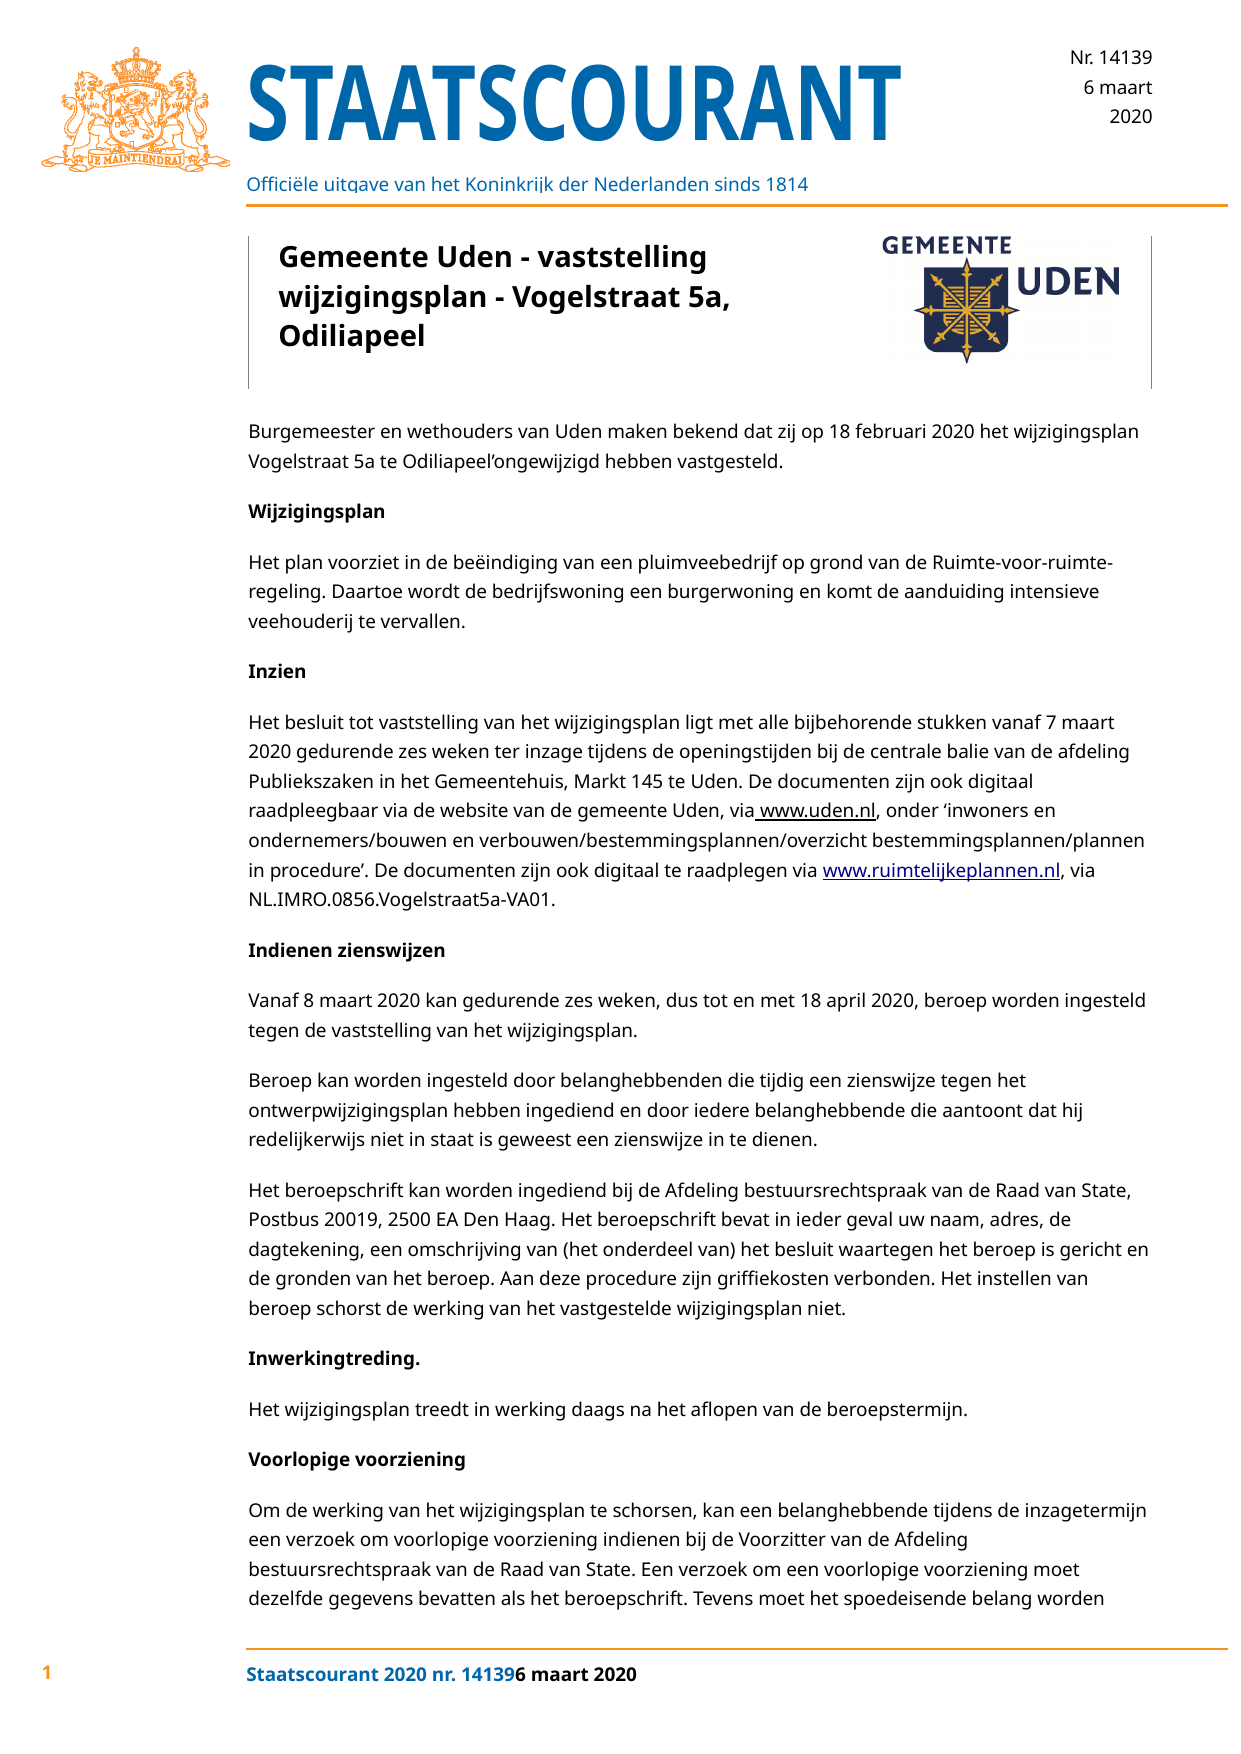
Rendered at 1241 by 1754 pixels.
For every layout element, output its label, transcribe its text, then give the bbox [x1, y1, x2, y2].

text Inwerkingtreding. [248, 1346, 1152, 1371]
picture [882, 236, 1119, 364]
text Om de werking van het wijzigingsplan te schorsen, kan een belanghebbende tijdens de inzagetermijn een verzoek om voorlopige voorziening indienen bij de Voorzitter van de Afdeling bestuursrechtspraak van de Raad van State. Een verzoek om een voorlopige voorziening moet dezelfde gegevens bevatten als het beroepschrift. Tevens moet het spoedeisende belang worden [248, 1497, 1152, 1611]
text Vanaf 8 maart 2020 kan gedurende zes weken, dus tot en met 18 april 2020, beroep worden ingesteld tegen de vaststelling van het wijzigingsplan. [248, 987, 1152, 1042]
text Het wijzigingsplan treedt in werking daags na het aflopen van de beroepstermijn. [248, 1396, 1152, 1422]
table_header Gemeente Uden - vaststelling wijzigingsplan - Vogelstraat 5a, Odiliapeel [249, 236, 850, 389]
picture [41, 47, 231, 172]
table_header [850, 236, 1151, 389]
text Burgemeester en wethouders van Uden maken bekend dat zij op 18 februari 2020 het wijzigingsplan Vogelstraat 5a te Odiliapeel’ongewijzigd hebben vastgesteld. [248, 418, 1152, 474]
text Indienen zienswijzen [248, 937, 1152, 962]
text Wijzigingsplan [248, 498, 1152, 524]
text Inzien [248, 658, 1152, 684]
text Beroep kan worden ingesteld door belanghebbenden die tijdig een zienswijze tegen het ontwerpwijzigingsplan hebben ingediend en door iedere belanghebbende die aantoont dat hij redelijkerwijs niet in staat is geweest een zienswijze in te dienen. [248, 1067, 1152, 1152]
text Het beroepschrift kan worden ingediend bij de Afdeling bestuursrechtspraak van de Raad van State, Postbus 20019, 2500 EA Den Haag. Het beroepschrift bevat in ieder geval uw naam, adres, de dagtekening, een omschrijving van (het onderdeel van) het besluit waartegen het beroep is gericht en de gronden van het beroep. Aan deze procedure zijn griffiekosten verbonden. Het instellen van beroep schorst de werking van het vastgestelde wijzigingsplan niet. [248, 1177, 1152, 1321]
text Het plan voorziet in de beëindiging van een pluimveebedrijf op grond van de Ruimte-voor-ruimte-regeling. Daartoe wordt de bedrijfswoning een burgerwoning en komt de aanduiding intensieve veehouderij te vervallen. [248, 549, 1152, 634]
text Voorlopige voorziening [248, 1446, 1152, 1472]
text Het besluit tot vaststelling van het wijzigingsplan ligt met alle bijbehorende stukken vanaf 7 maart 2020 gedurende zes weken ter inzage tijdens de openingstijden bij de centrale balie van de afdeling Publiekszaken in het Gemeentehuis, Markt 145 te Uden. De documenten zijn ook digitaal raadpleegbaar via de website van de gemeente Uden, via www.uden.nl, onder ‘inwoners en ondernemers/bouwen en verbouwen/bestemmingsplannen/overzicht bestemmingsplannen/plannen in procedure’. De documenten zijn ook digitaal te raadplegen via www.ruimtelijkeplannen.nl, via NL.IMRO.0856.Vogelstraat5a-VA01. [248, 709, 1152, 912]
